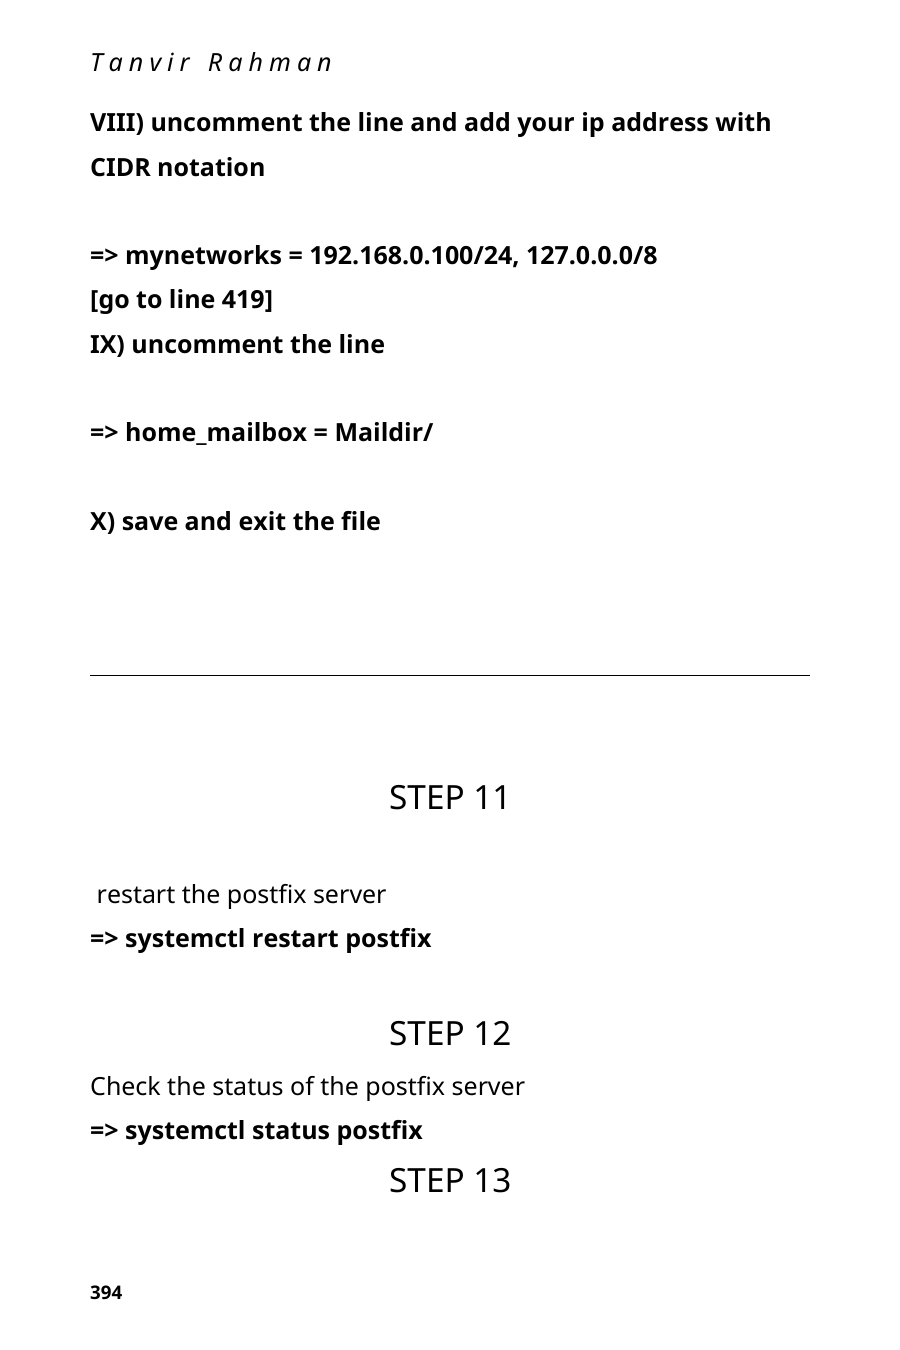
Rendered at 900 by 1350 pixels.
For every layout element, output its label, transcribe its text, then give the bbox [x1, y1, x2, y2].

text STEP 11 [90, 773, 810, 819]
text [go to line 419] [90, 282, 810, 316]
text => systemctl status postfix [90, 1113, 810, 1147]
text X) save and exit the file [90, 503, 810, 537]
text => mynetworks = 192.168.0.100/24, 127.0.0.0/8 [90, 238, 810, 272]
text STEP 12 [90, 1009, 810, 1055]
text Check the status of the postfix server [90, 1068, 810, 1103]
text VIII) uncomment the line and add your ip address with CIDR notation [90, 105, 810, 183]
text STEP 13 [90, 1157, 810, 1202]
text => home_mailbox = Maildir/ [90, 415, 810, 449]
text restart the postfix server [90, 877, 810, 911]
text IX) uncomment the line [90, 326, 810, 360]
text => systemctl restart postfix [90, 921, 810, 955]
